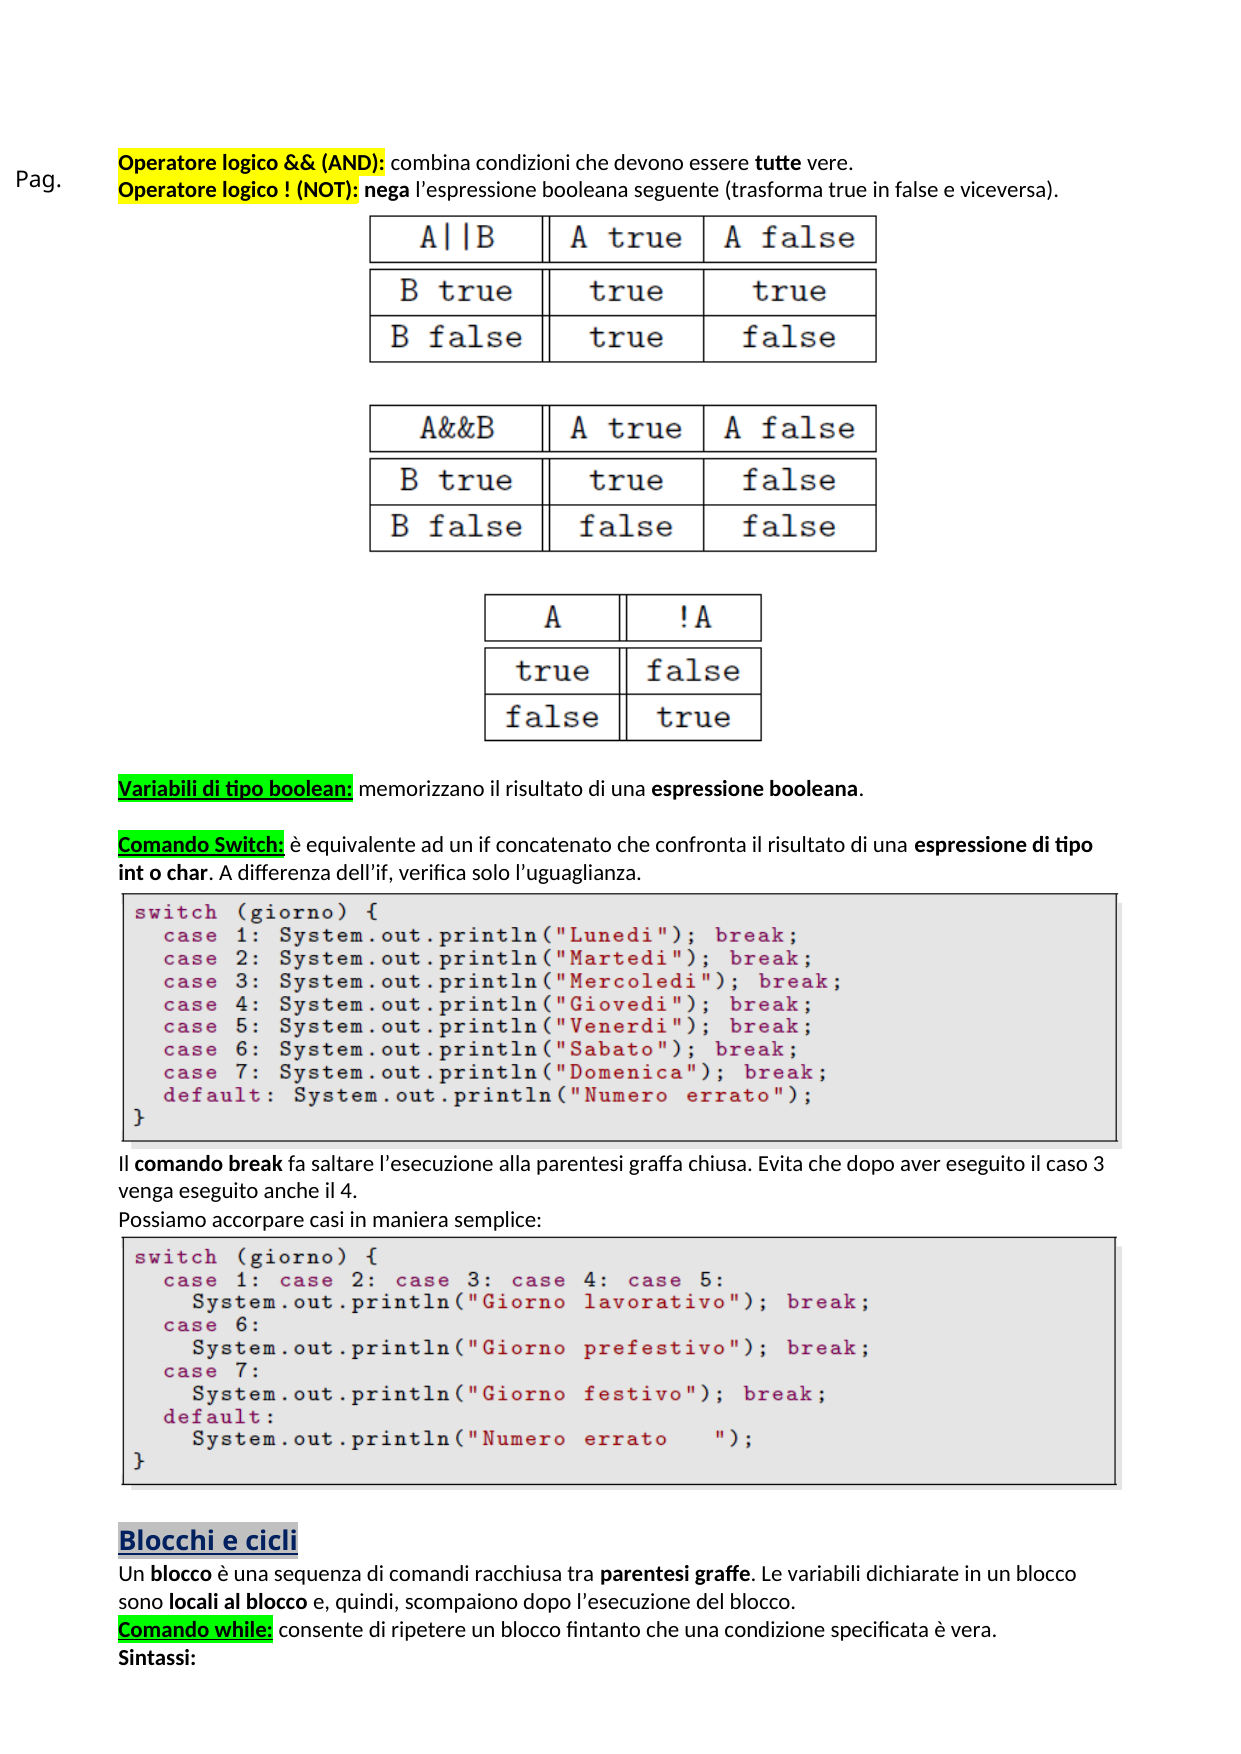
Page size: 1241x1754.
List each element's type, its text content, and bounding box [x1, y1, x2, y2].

text Variabili di tipo boolean: memorizzano il risultato di una espressione booleana. [118, 774, 1122, 802]
text Operatore logico && (AND): combina condizioni che devono essere tutte vere. [118, 148, 1122, 176]
text Il comando break fa saltare l’esecuzione alla parentesi graffa chiusa. Evita che dopo aver eseguito il caso 3 venga eseguito anche il 4. [118, 1149, 1122, 1205]
text Comando while: consente di ripetere un blocco fintanto che una condizione specificata è vera. [118, 1615, 1122, 1643]
text Operatore logico ! (NOT): nega l’espressione booleana seguente (trasforma true in false e viceversa). [118, 176, 1122, 204]
text Possiamo accorpare casi in maniera semplice: [118, 1205, 1122, 1232]
text Sintassi: [118, 1643, 1122, 1671]
subtitle Blocchi e cicli [118, 1522, 1122, 1559]
text Un blocco è una sequenza di comandi racchiusa tra parentesi graffe. Le variabili dichiarate in un blocco sono locali al blocco e, quindi, scompaiono dopo l’esecuzione del blocco. [118, 1559, 1122, 1615]
text Comando Switch: è equivalente ad un if concatenato che confronta il risultato di una espressione di tipo int o char. A differenza dell’if, verifica solo l’uguaglianza. [118, 830, 1122, 886]
